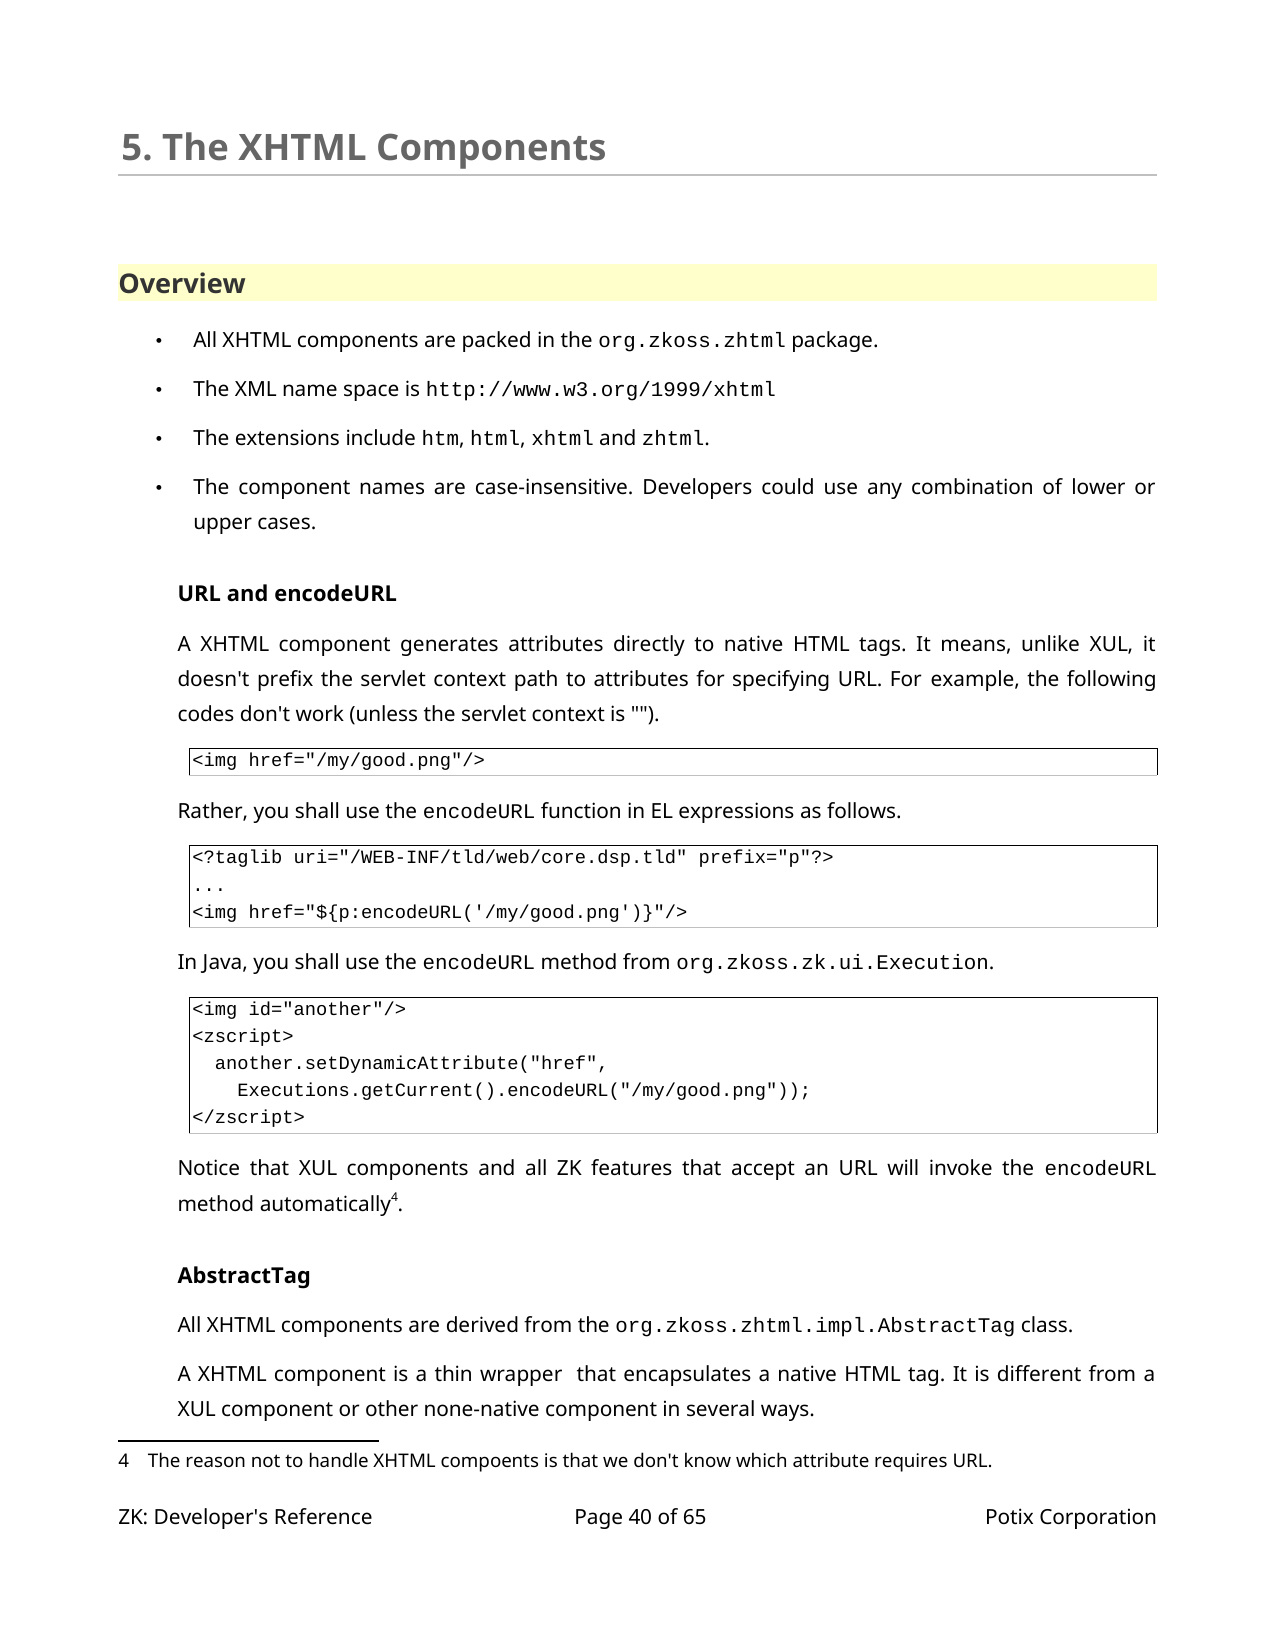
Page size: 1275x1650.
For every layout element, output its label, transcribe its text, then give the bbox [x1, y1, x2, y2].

text Executions.getCurrent().encodeURL("/my/good.png")); [190, 1078, 1157, 1102]
text A XHTML component is a thin wrapper that encapsulates a native HTML tag. It is different from a XUL component or other none-native component in several ways. [177, 1359, 1157, 1423]
text Rather, you shall use the encodeURL function in EL expressions as follows. [177, 796, 1157, 824]
text Notice that XUL components and all ZK features that accept an URL will invoke the encodeURL method automatically. [177, 1153, 1157, 1217]
list The XML name space is http://www.w3.org/1999/xhtml [156, 374, 1157, 402]
list All XHTML components are packed in the org.zkoss.zhtml package. [156, 325, 1157, 353]
text All XHTML components are derived from the org.zkoss.zhtml.impl.AbstractTag class. [177, 1310, 1157, 1339]
text <img id="another"/> [190, 998, 1157, 1021]
subtitle AbstractTag [177, 1259, 1157, 1289]
text <img href="${p:encodeURL('/my/good.png')}"/> [190, 899, 1157, 927]
list The component names are case-insensitive. Developers could use any combination of lower or upper cases. [156, 472, 1157, 536]
text <img href="/my/good.png"/> [190, 749, 1157, 775]
text <?taglib uri="/WEB-INF/tld/web/core.dsp.tld" prefix="p"?> [190, 846, 1157, 869]
text A XHTML component generates attributes directly to native HTML tags. It means, unlike XUL, it doesn't prefix the servlet context path to attributes for specifying URL. For example, the following codes don't work (unless the servlet context is ""). [177, 629, 1157, 727]
text ... [190, 872, 1157, 897]
subtitle 5. The XHTML Components [118, 118, 1157, 174]
subtitle URL and encodeURL [177, 578, 1157, 608]
text <zscript> [190, 1024, 1157, 1048]
text The reason not to handle XHTML compoents is that we don't know which attribute requires URL. [118, 1447, 1157, 1473]
text In Java, you shall use the encodeURL method from org.zkoss.zk.ui.Execution. [177, 947, 1157, 976]
list The extensions include htm, html, xhtml and zhtml. [156, 423, 1157, 452]
text another.setDynamicAttribute("href", [190, 1051, 1157, 1075]
subtitle Overview [118, 264, 1157, 301]
text </zscript> [190, 1105, 1157, 1133]
